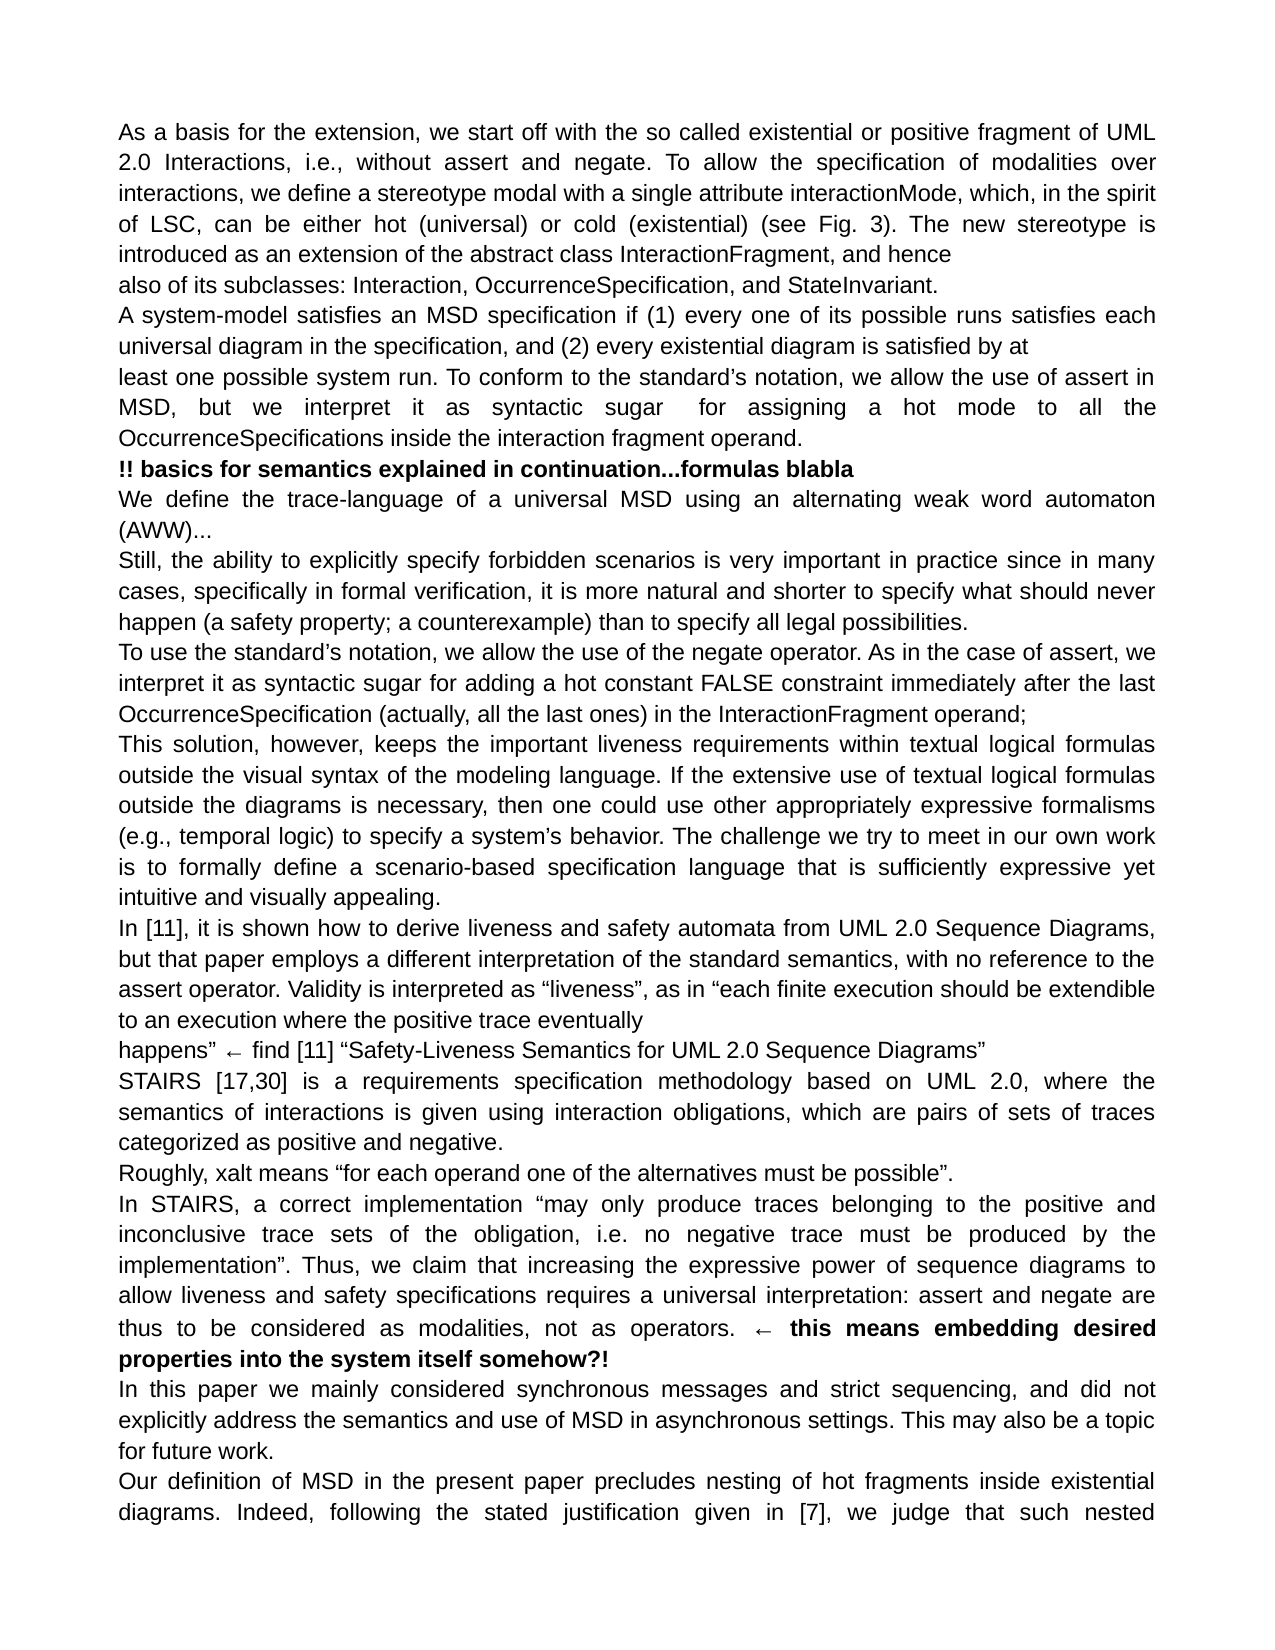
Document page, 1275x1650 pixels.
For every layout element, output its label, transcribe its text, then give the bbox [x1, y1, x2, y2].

text As a basis for the extension, we start off with the so called existential or positive fragment of UML 2.0 Interactions, i.e., without assert and negate. To allow the specification of modalities over interactions, we define a stereotype modal with a single attribute interactionMode, which, in the spirit of LSC, can be either hot (universal) or cold (existential) (see Fig. 3). The new stereotype is introduced as an extension of the abstract class InteractionFragment, and hence [118, 118, 1157, 267]
text Roughly, xalt means “for each operand one of the alternatives must be possible”. [118, 1159, 1157, 1186]
text This solution, however, keeps the important liveness requirements within textual logical formulas outside the visual syntax of the modeling language. If the extensive use of textual logical formulas outside the diagrams is necessary, then one could use other appropriately expressive formalisms (e.g., temporal logic) to specify a system’s behavior. The challenge we try to meet in our own work is to formally define a scenario-based specification language that is sufficiently expressive yet intuitive and visually appealing. [118, 731, 1157, 911]
text We define the trace-language of a universal MSD using an alternating weak word automaton (AWW)... [118, 486, 1157, 543]
text In this paper we mainly considered synchronous messages and strict sequencing, and did not explicitly address the semantics and use of MSD in asynchronous settings. This may also be a topic for future work. [118, 1376, 1157, 1464]
text happens” ← find [11] “Safety-Liveness Semantics for UML 2.0 Sequence Diagrams” [118, 1037, 1157, 1064]
text Still, the ability to explicitly specify forbidden scenarios is very important in practice since in many cases, specifically in formal verification, it is more natural and shorter to specify what should never happen (a safety property; a counterexample) than to specify all legal possibilities. [118, 547, 1157, 635]
text In STAIRS, a correct implementation “may only produce traces belonging to the positive and inconclusive trace sets of the obligation, i.e. no negative trace must be produced by the implementation”. Thus, we claim that increasing the expressive power of sequence diagrams to allow liveness and safety specifications requires a universal interpretation: assert and negate are thus to be considered as modalities, not as operators. ← this means embedding desired properties into the system itself somehow?! [118, 1190, 1157, 1372]
text A system-model satisfies an MSD specification if (1) every one of its possible runs satisfies each universal diagram in the specification, and (2) every existential diagram is satisfied by at [118, 302, 1157, 359]
text STAIRS [17,30] is a requirements specification methodology based on UML 2.0, where the semantics of interactions is given using interaction obligations, which are pairs of sets of traces categorized as positive and negative. [118, 1067, 1157, 1156]
text also of its subclasses: Interaction, OccurrenceSpecification, and StateInvariant. [118, 271, 1157, 298]
text To use the standard’s notation, we allow the use of the negate operator. As in the case of assert, we interpret it as syntactic sugar for adding a hot constant FALSE constraint immediately after the last OccurrenceSpecification (actually, all the last ones) in the InteractionFragment operand; [118, 639, 1157, 727]
text least one possible system run. To conform to the standard’s notation, we allow the use of assert in MSD, but we interpret it as syntactic sugar for assigning a hot mode to all the OccurrenceSpecifications inside the interaction fragment operand. [118, 363, 1157, 451]
text Our definition of MSD in the present paper precludes nesting of hot fragments inside existential diagrams. Indeed, following the stated justification given in [7], we judge that such nested [118, 1468, 1157, 1525]
text In [11], it is shown how to derive liveness and safety automata from UML 2.0 Sequence Diagrams, but that paper employs a different interpretation of the standard semantics, with no reference to the assert operator. Validity is interpreted as “liveness”, as in “each finite execution should be extendible to an execution where the positive trace eventually [118, 914, 1157, 1033]
text !! basics for semantics explained in continuation...formulas blabla [118, 455, 1157, 482]
